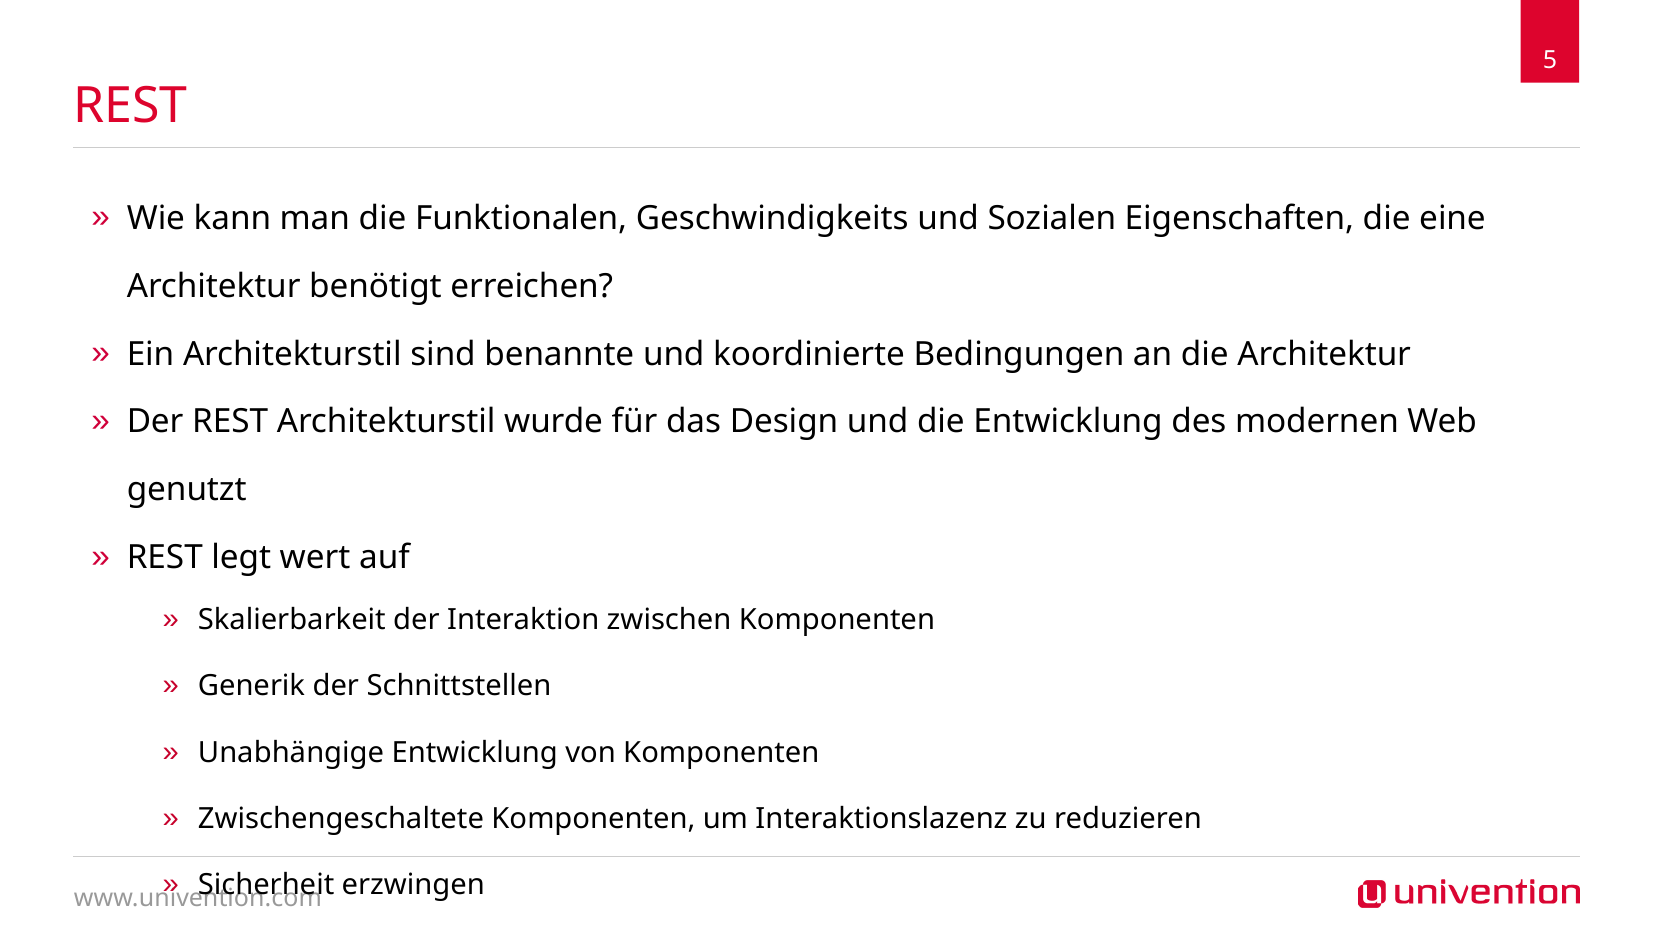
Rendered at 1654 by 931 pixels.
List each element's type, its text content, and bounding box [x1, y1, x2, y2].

picture [1358, 879, 1580, 908]
list Wie kann man die Funktionalen, Geschwindigkeits und Sozialen Eigenschaften, die eine Architektur benötigt erreichen? Ein Architekturstil sind benannte und koordinierte Bedingungen an die Architektur Der REST Architekturstil wurde für das Design und die Entwicklung des modernen Web genutzt REST legt wert auf Skalierbarkeit der Interaktion zwischen Komponenten Generik der Schnittstellen Unabhängige Entwicklung von Komponenten Zwischengeschaltete Komponenten, um Interaktionslazenz zu reduzieren Sicherheit erzwingen Altlast-System abzuschotten [73, 171, 1580, 762]
title REST [73, 59, 1580, 148]
